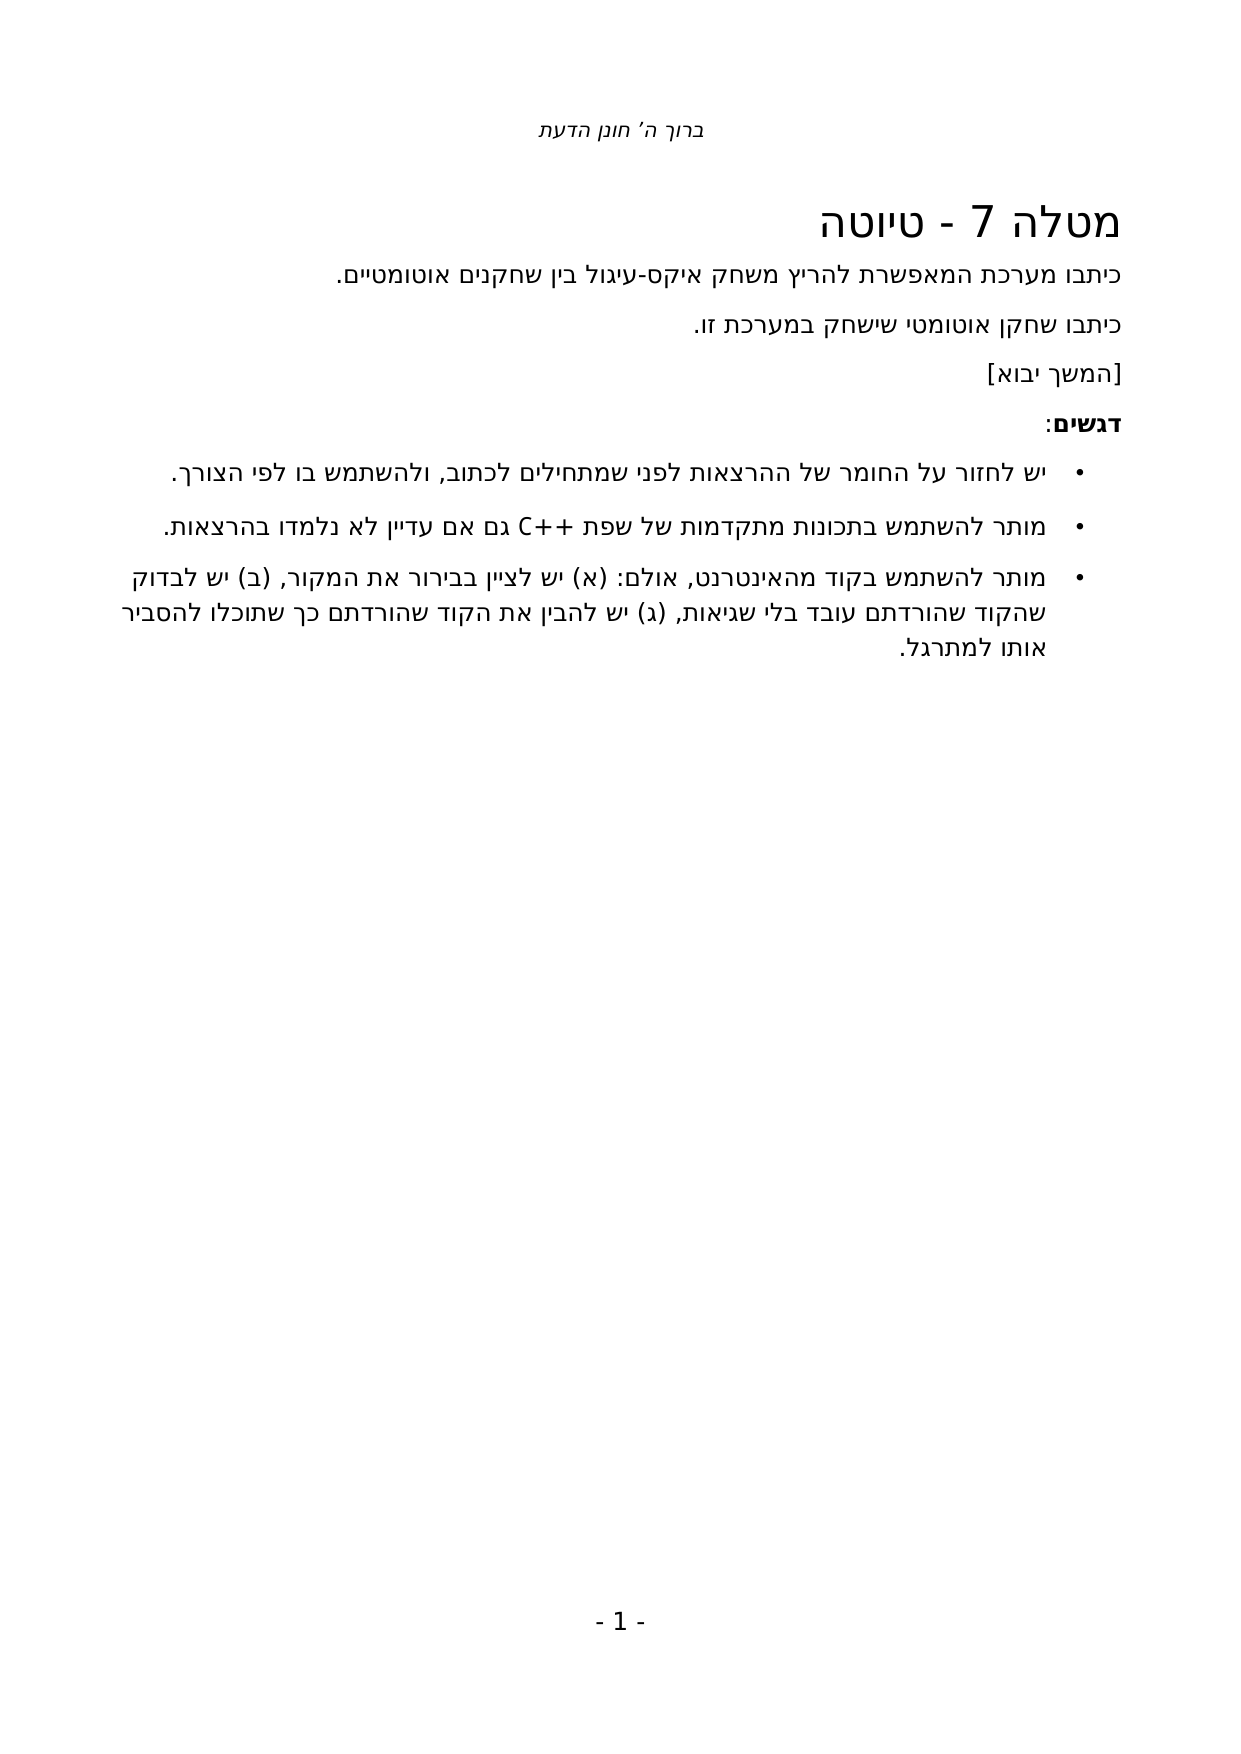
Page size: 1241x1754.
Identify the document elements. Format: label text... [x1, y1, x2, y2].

text כיתבו שחקן אוטומטי שישחק במערכת זו. [118, 310, 1122, 339]
text דגשים: [118, 409, 1122, 438]
text כיתבו מערכת המאפשרת להריץ משחק איקס-עיגול בין שחקנים אוטומטיים. [118, 260, 1122, 289]
list יש לחזור על החומר של ההרצאות לפני שמתחילים לכתוב, ולהשתמש בו לפי הצורך. [118, 459, 1084, 488]
list מותר להשתמש בקוד מהאינטרנט, אולם: (א) יש לציין בבירור את המקור, (ב) יש לבדוק שהקוד שהורדתם עובד בלי שגיאות, (ג) יש להבין את הקוד שהורדתם כך שתוכלו להסביר אותו למתרגל. [118, 564, 1084, 663]
subtitle מטלה 7 - טיוטה [118, 197, 1122, 248]
list מותר להשתמש בתכונות מתקדמות של שפת ++C גם אם עדיין לא נלמדו בהרצאות. [118, 508, 1084, 542]
text [המשך יבוא] [118, 359, 1122, 389]
